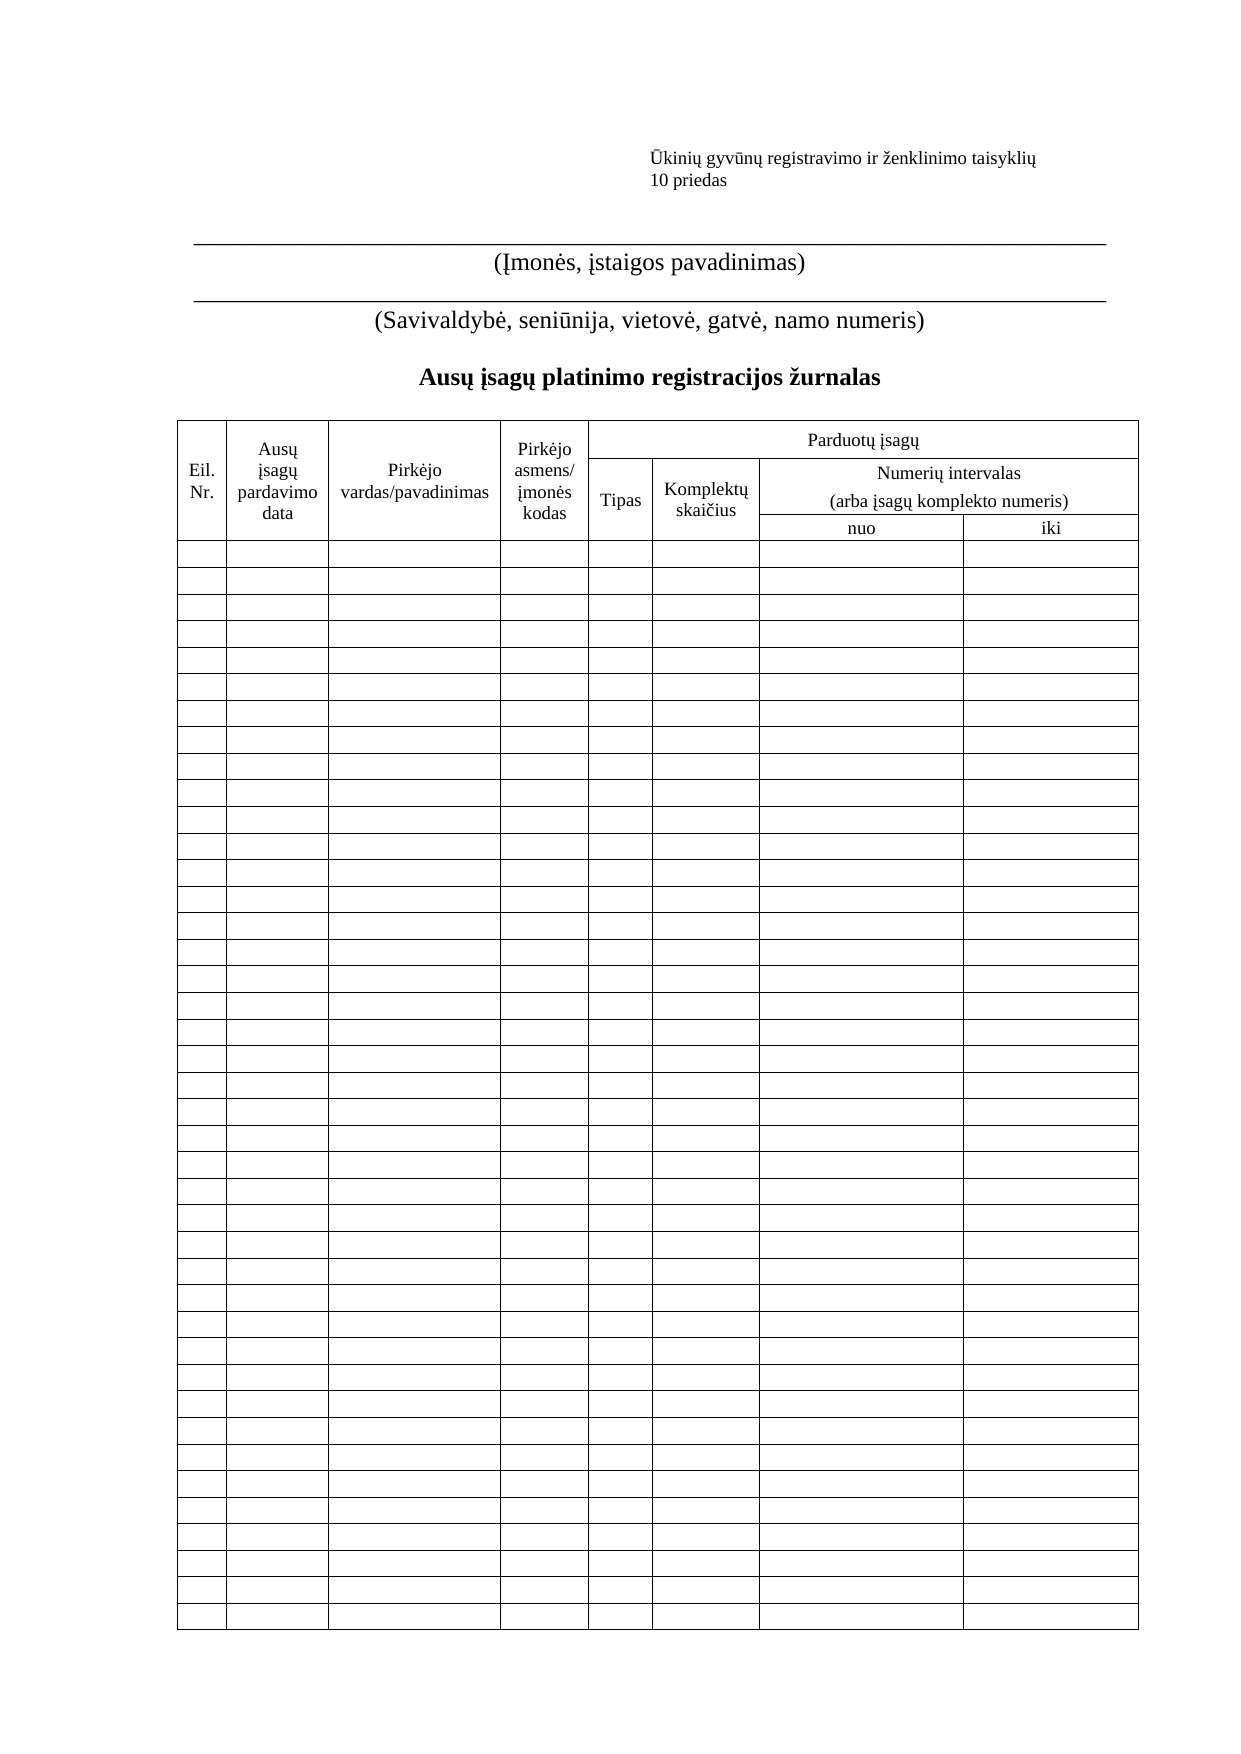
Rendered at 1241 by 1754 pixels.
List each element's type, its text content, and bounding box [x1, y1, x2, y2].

table_cell [329, 1391, 500, 1417]
table_cell [178, 541, 226, 567]
table_cell [501, 754, 588, 779]
table_cell [227, 1365, 328, 1390]
table_cell [653, 940, 759, 965]
table_cell [329, 1604, 500, 1629]
table_cell [227, 807, 328, 832]
table_cell [329, 834, 500, 859]
table_cell [227, 1259, 328, 1284]
table_cell [227, 1418, 328, 1443]
table_cell [760, 1338, 963, 1364]
table_cell [329, 1020, 500, 1045]
table_cell [964, 1152, 1138, 1178]
table_cell [227, 1604, 328, 1629]
table_cell [964, 674, 1138, 700]
table_cell [178, 1046, 226, 1072]
table_cell [589, 1099, 652, 1125]
table_cell [964, 1365, 1138, 1390]
table_cell [760, 807, 963, 832]
table_cell [760, 1179, 963, 1204]
table_cell [653, 1604, 759, 1629]
table_cell [227, 1551, 328, 1576]
table_cell [227, 1577, 328, 1603]
table_cell [227, 648, 328, 673]
table_cell [501, 595, 588, 620]
table_cell [589, 1312, 652, 1337]
table_cell [329, 780, 500, 806]
table_cell [501, 1046, 588, 1072]
table_cell [964, 1073, 1138, 1098]
table_cell [178, 1338, 226, 1364]
table_cell [653, 1445, 759, 1470]
table_cell [501, 621, 588, 647]
table_cell [653, 993, 759, 1018]
table_cell [501, 1338, 588, 1364]
table_cell [329, 913, 500, 939]
table_cell [501, 1498, 588, 1523]
table_cell [501, 701, 588, 726]
table_cell [178, 966, 226, 992]
text 10 priedas [649, 168, 1122, 190]
table_cell [329, 568, 500, 593]
table_cell [760, 1099, 963, 1125]
table_cell [653, 674, 759, 700]
table_cell [589, 1152, 652, 1178]
table_cell [589, 1338, 652, 1364]
table_cell [653, 1259, 759, 1284]
table_cell [964, 568, 1138, 593]
table_cell [178, 834, 226, 859]
text _________________________________________________________________________ [177, 276, 1122, 305]
table_cell [760, 887, 963, 912]
table_cell [329, 674, 500, 700]
table_cell [501, 1020, 588, 1045]
table_cell [589, 834, 652, 859]
table_cell [589, 940, 652, 965]
table_cell [964, 1285, 1138, 1311]
table_cell [760, 1312, 963, 1337]
table_cell [964, 1445, 1138, 1470]
table_cell [964, 727, 1138, 753]
table_cell [329, 1046, 500, 1072]
table_cell [227, 940, 328, 965]
table_cell [964, 1046, 1138, 1072]
table_cell [501, 834, 588, 859]
table_cell [760, 1551, 963, 1576]
table_cell [329, 1524, 500, 1550]
table_header Eil. Nr. [178, 421, 226, 540]
table_cell [589, 1445, 652, 1470]
table_cell [227, 887, 328, 912]
table_cell [760, 727, 963, 753]
table_cell [589, 1551, 652, 1576]
table_cell [501, 1152, 588, 1178]
table_cell [178, 1285, 226, 1311]
table_cell [964, 913, 1138, 939]
table_cell [760, 1418, 963, 1443]
table_cell [653, 1498, 759, 1523]
table_cell [964, 1418, 1138, 1443]
table_cell [501, 1232, 588, 1257]
table_cell [589, 1073, 652, 1098]
table_cell [227, 1445, 328, 1470]
table_cell [760, 541, 963, 567]
table_cell [227, 1205, 328, 1231]
table_cell [501, 1285, 588, 1311]
table_cell [589, 807, 652, 832]
table_cell [760, 913, 963, 939]
table_cell [227, 1152, 328, 1178]
table_cell [964, 1205, 1138, 1231]
table_cell [227, 701, 328, 726]
table_cell [501, 807, 588, 832]
table_cell [329, 754, 500, 779]
table_cell [329, 1471, 500, 1497]
table_cell [964, 807, 1138, 832]
table_cell [227, 621, 328, 647]
table_cell [589, 1285, 652, 1311]
text (Įmonės, įstaigos pavadinimas) [177, 247, 1122, 276]
table_cell [589, 568, 652, 593]
table_cell [653, 1391, 759, 1417]
table_cell [329, 541, 500, 567]
table_cell [760, 568, 963, 593]
table_cell [653, 568, 759, 593]
table_cell [227, 1099, 328, 1125]
table_cell [329, 701, 500, 726]
table_cell [501, 1073, 588, 1098]
table_cell Komplektų skaičius [653, 459, 759, 540]
table_cell [653, 807, 759, 832]
table_cell [589, 1471, 652, 1497]
table_cell [760, 754, 963, 779]
table_cell [178, 1577, 226, 1603]
table_cell [653, 887, 759, 912]
table_cell [964, 1312, 1138, 1337]
table_cell [329, 595, 500, 620]
table_cell [227, 754, 328, 779]
table_cell [178, 701, 226, 726]
table_cell [653, 1471, 759, 1497]
table_cell [589, 648, 652, 673]
table_cell [329, 1551, 500, 1576]
table_cell [227, 1524, 328, 1550]
table_cell [329, 1285, 500, 1311]
table_cell [964, 1259, 1138, 1284]
table_cell [178, 1232, 226, 1257]
table_cell [760, 674, 963, 700]
table_cell [964, 1179, 1138, 1204]
table_cell [653, 1126, 759, 1151]
table_cell [653, 1179, 759, 1204]
table_cell [964, 966, 1138, 992]
table_cell [589, 780, 652, 806]
table_cell [589, 1498, 652, 1523]
table_cell [501, 913, 588, 939]
table_cell [178, 807, 226, 832]
table_cell [760, 993, 963, 1018]
table_cell [178, 1418, 226, 1443]
table_cell [964, 780, 1138, 806]
table_cell [760, 1073, 963, 1098]
table_cell [329, 1152, 500, 1178]
table_cell [653, 1205, 759, 1231]
table_cell [178, 1205, 226, 1231]
table_cell [227, 568, 328, 593]
table_cell [501, 1259, 588, 1284]
table_cell [653, 860, 759, 886]
table_cell [760, 595, 963, 620]
table_cell [964, 834, 1138, 859]
table_cell [501, 1577, 588, 1603]
table_cell [329, 1126, 500, 1151]
table_cell [964, 754, 1138, 779]
table_cell [760, 1205, 963, 1231]
table_cell [760, 1232, 963, 1257]
table_cell [178, 1020, 226, 1045]
table_cell [964, 1099, 1138, 1125]
table_cell [329, 648, 500, 673]
table_cell Numerių intervalas [760, 459, 1138, 487]
table_header Pirkėjo vardas/pavadinimas [329, 421, 500, 540]
table_cell [964, 1020, 1138, 1045]
table_cell [501, 1179, 588, 1204]
table_cell [760, 1498, 963, 1523]
table_cell [178, 621, 226, 647]
table_cell [760, 780, 963, 806]
table_cell [653, 727, 759, 753]
table_cell [760, 1365, 963, 1390]
table_cell [227, 860, 328, 886]
table_cell [589, 1046, 652, 1072]
table_cell [653, 595, 759, 620]
table_cell [501, 1604, 588, 1629]
table_cell [653, 1020, 759, 1045]
table_cell [964, 1232, 1138, 1257]
table_header Pirkėjo asmens/įmonės kodas [501, 421, 588, 540]
table_cell [964, 887, 1138, 912]
table_cell [589, 966, 652, 992]
table_cell [329, 1418, 500, 1443]
table_cell [227, 541, 328, 567]
table_cell [329, 1205, 500, 1231]
table_cell [501, 1391, 588, 1417]
table_cell [329, 1577, 500, 1603]
table_cell [227, 1126, 328, 1151]
table_cell nuo [760, 515, 963, 540]
table_cell [653, 1152, 759, 1178]
table_cell [227, 1232, 328, 1257]
table_cell [653, 913, 759, 939]
table_cell [964, 648, 1138, 673]
table_cell [227, 1020, 328, 1045]
table_cell [760, 860, 963, 886]
table_cell [589, 913, 652, 939]
table_cell [501, 1418, 588, 1443]
table_cell [227, 674, 328, 700]
table_cell [178, 913, 226, 939]
table_cell [329, 727, 500, 753]
table_cell [227, 834, 328, 859]
table_cell [501, 1524, 588, 1550]
table_cell [227, 1312, 328, 1337]
table_cell [589, 674, 652, 700]
table_cell [329, 1365, 500, 1390]
table_cell [227, 1073, 328, 1098]
table_cell [653, 1285, 759, 1311]
table_cell [760, 1604, 963, 1629]
table_cell [501, 648, 588, 673]
table_cell [501, 940, 588, 965]
table_cell [501, 780, 588, 806]
table_cell [329, 887, 500, 912]
table_cell [760, 1577, 963, 1603]
table_cell [760, 1471, 963, 1497]
table_header Ausų įsagų pardavimo data [227, 421, 328, 540]
table_cell [178, 1099, 226, 1125]
table_cell [589, 1391, 652, 1417]
table_cell [178, 1259, 226, 1284]
table_cell [653, 1073, 759, 1098]
table_cell [329, 1338, 500, 1364]
table_cell [653, 1551, 759, 1576]
table_cell [760, 1152, 963, 1178]
table_cell [501, 860, 588, 886]
table_cell [589, 887, 652, 912]
table_cell [227, 913, 328, 939]
table_cell [501, 1445, 588, 1470]
table_cell [178, 727, 226, 753]
table_cell [178, 940, 226, 965]
table_cell [329, 1099, 500, 1125]
table_cell [329, 1259, 500, 1284]
table_cell [964, 1471, 1138, 1497]
table_cell [653, 1046, 759, 1072]
table_cell [964, 595, 1138, 620]
table_cell [178, 1524, 226, 1550]
table_cell [178, 1498, 226, 1523]
table_cell [501, 541, 588, 567]
table_cell [178, 754, 226, 779]
table_cell [760, 1285, 963, 1311]
table_cell [227, 1391, 328, 1417]
table_cell [589, 1577, 652, 1603]
table_cell [501, 1312, 588, 1337]
table_cell [589, 1259, 652, 1284]
table_cell [178, 674, 226, 700]
table_cell [501, 1365, 588, 1390]
table_cell [501, 1126, 588, 1151]
table_cell [760, 1524, 963, 1550]
table_cell [760, 940, 963, 965]
table_cell [178, 1365, 226, 1390]
table_cell [227, 1471, 328, 1497]
table_cell [501, 568, 588, 593]
table_cell [329, 1073, 500, 1098]
table_cell [964, 940, 1138, 965]
table_cell [653, 1418, 759, 1443]
table_cell [589, 727, 652, 753]
table_cell [227, 1338, 328, 1364]
table_cell [178, 595, 226, 620]
table_cell [589, 701, 652, 726]
table_cell [589, 1205, 652, 1231]
table_cell [501, 727, 588, 753]
table_cell [329, 1232, 500, 1257]
table_cell [653, 1524, 759, 1550]
table_cell [964, 541, 1138, 567]
table_cell [329, 940, 500, 965]
table_cell [178, 1391, 226, 1417]
table_cell [227, 1498, 328, 1523]
table_cell [227, 595, 328, 620]
table_cell [964, 621, 1138, 647]
table_cell [329, 1179, 500, 1204]
table_cell [964, 1391, 1138, 1417]
table_cell [329, 1498, 500, 1523]
table_cell [760, 966, 963, 992]
table_cell [760, 1259, 963, 1284]
table_cell [964, 701, 1138, 726]
table_cell [653, 541, 759, 567]
table_cell [589, 993, 652, 1018]
table_cell [589, 541, 652, 567]
table_cell [501, 1551, 588, 1576]
table_cell [178, 1604, 226, 1629]
table_cell [501, 1205, 588, 1231]
table_cell [329, 993, 500, 1018]
table_cell [964, 1604, 1138, 1629]
table_cell [653, 1312, 759, 1337]
table_cell [589, 1020, 652, 1045]
table_cell [760, 834, 963, 859]
table_cell [964, 1338, 1138, 1364]
table_cell [178, 1551, 226, 1576]
text Ūkinių gyvūnų registravimo ir ženklinimo taisyklių [649, 147, 1122, 168]
text Ausų įsagų platinimo registracijos žurnalas [177, 362, 1122, 391]
table_header Parduotų įsagų [589, 421, 1138, 457]
table_cell [178, 1073, 226, 1098]
table_cell [760, 1126, 963, 1151]
table_cell [329, 860, 500, 886]
table_cell [178, 887, 226, 912]
table_cell [227, 1179, 328, 1204]
table_cell [653, 1099, 759, 1125]
table_cell [227, 727, 328, 753]
table_cell [589, 754, 652, 779]
table_cell (arba įsagų komplekto numeris) [760, 487, 1138, 514]
table_cell [178, 1471, 226, 1497]
table_cell [178, 1445, 226, 1470]
table_cell [653, 754, 759, 779]
table_cell [589, 1604, 652, 1629]
table_cell [329, 1445, 500, 1470]
table_cell [964, 993, 1138, 1018]
table_cell [589, 1418, 652, 1443]
text _________________________________________________________________________ [177, 219, 1122, 247]
table_cell [653, 966, 759, 992]
table_cell [589, 595, 652, 620]
table_cell [178, 860, 226, 886]
table_cell [760, 621, 963, 647]
table_cell [501, 966, 588, 992]
table_cell [329, 966, 500, 992]
table_cell [227, 1046, 328, 1072]
table_cell [964, 1498, 1138, 1523]
table_cell [653, 701, 759, 726]
text (Savivaldybė, seniūnija, vietovė, gatvė, namo numeris) [177, 305, 1122, 334]
table_cell [589, 860, 652, 886]
table_cell [964, 1524, 1138, 1550]
table_cell [501, 1471, 588, 1497]
table_cell [589, 1232, 652, 1257]
table_cell [227, 780, 328, 806]
table_cell [178, 780, 226, 806]
table_cell [501, 887, 588, 912]
table_cell [329, 621, 500, 647]
table_cell [227, 966, 328, 992]
table_cell [589, 1179, 652, 1204]
table_cell [760, 1445, 963, 1470]
table_cell [760, 1391, 963, 1417]
table_cell [653, 648, 759, 673]
table_cell [760, 701, 963, 726]
table_cell [589, 621, 652, 647]
table_cell [178, 1152, 226, 1178]
table_cell [227, 1285, 328, 1311]
table_cell [178, 1312, 226, 1337]
table_cell [964, 860, 1138, 886]
table_cell [329, 807, 500, 832]
table_cell [227, 993, 328, 1018]
table_cell [653, 1232, 759, 1257]
table_cell [653, 1365, 759, 1390]
table_cell Tipas [589, 459, 652, 540]
table_cell [589, 1524, 652, 1550]
table_cell [653, 621, 759, 647]
table_cell [653, 1577, 759, 1603]
table_cell [178, 1126, 226, 1151]
table_cell iki [964, 515, 1138, 540]
table_cell [178, 993, 226, 1018]
table_cell [329, 1312, 500, 1337]
table_cell [964, 1577, 1138, 1603]
table_cell [653, 780, 759, 806]
table_cell [760, 1046, 963, 1072]
table_cell [589, 1365, 652, 1390]
table_cell [964, 1551, 1138, 1576]
table_cell [653, 834, 759, 859]
table_cell [589, 1126, 652, 1151]
table_cell [653, 1338, 759, 1364]
table_cell [760, 648, 963, 673]
table_cell [501, 993, 588, 1018]
table_cell [501, 1099, 588, 1125]
table_cell [501, 674, 588, 700]
table_cell [964, 1126, 1138, 1151]
table_cell [178, 1179, 226, 1204]
table_cell [760, 1020, 963, 1045]
table_cell [178, 648, 226, 673]
table_cell [178, 568, 226, 593]
